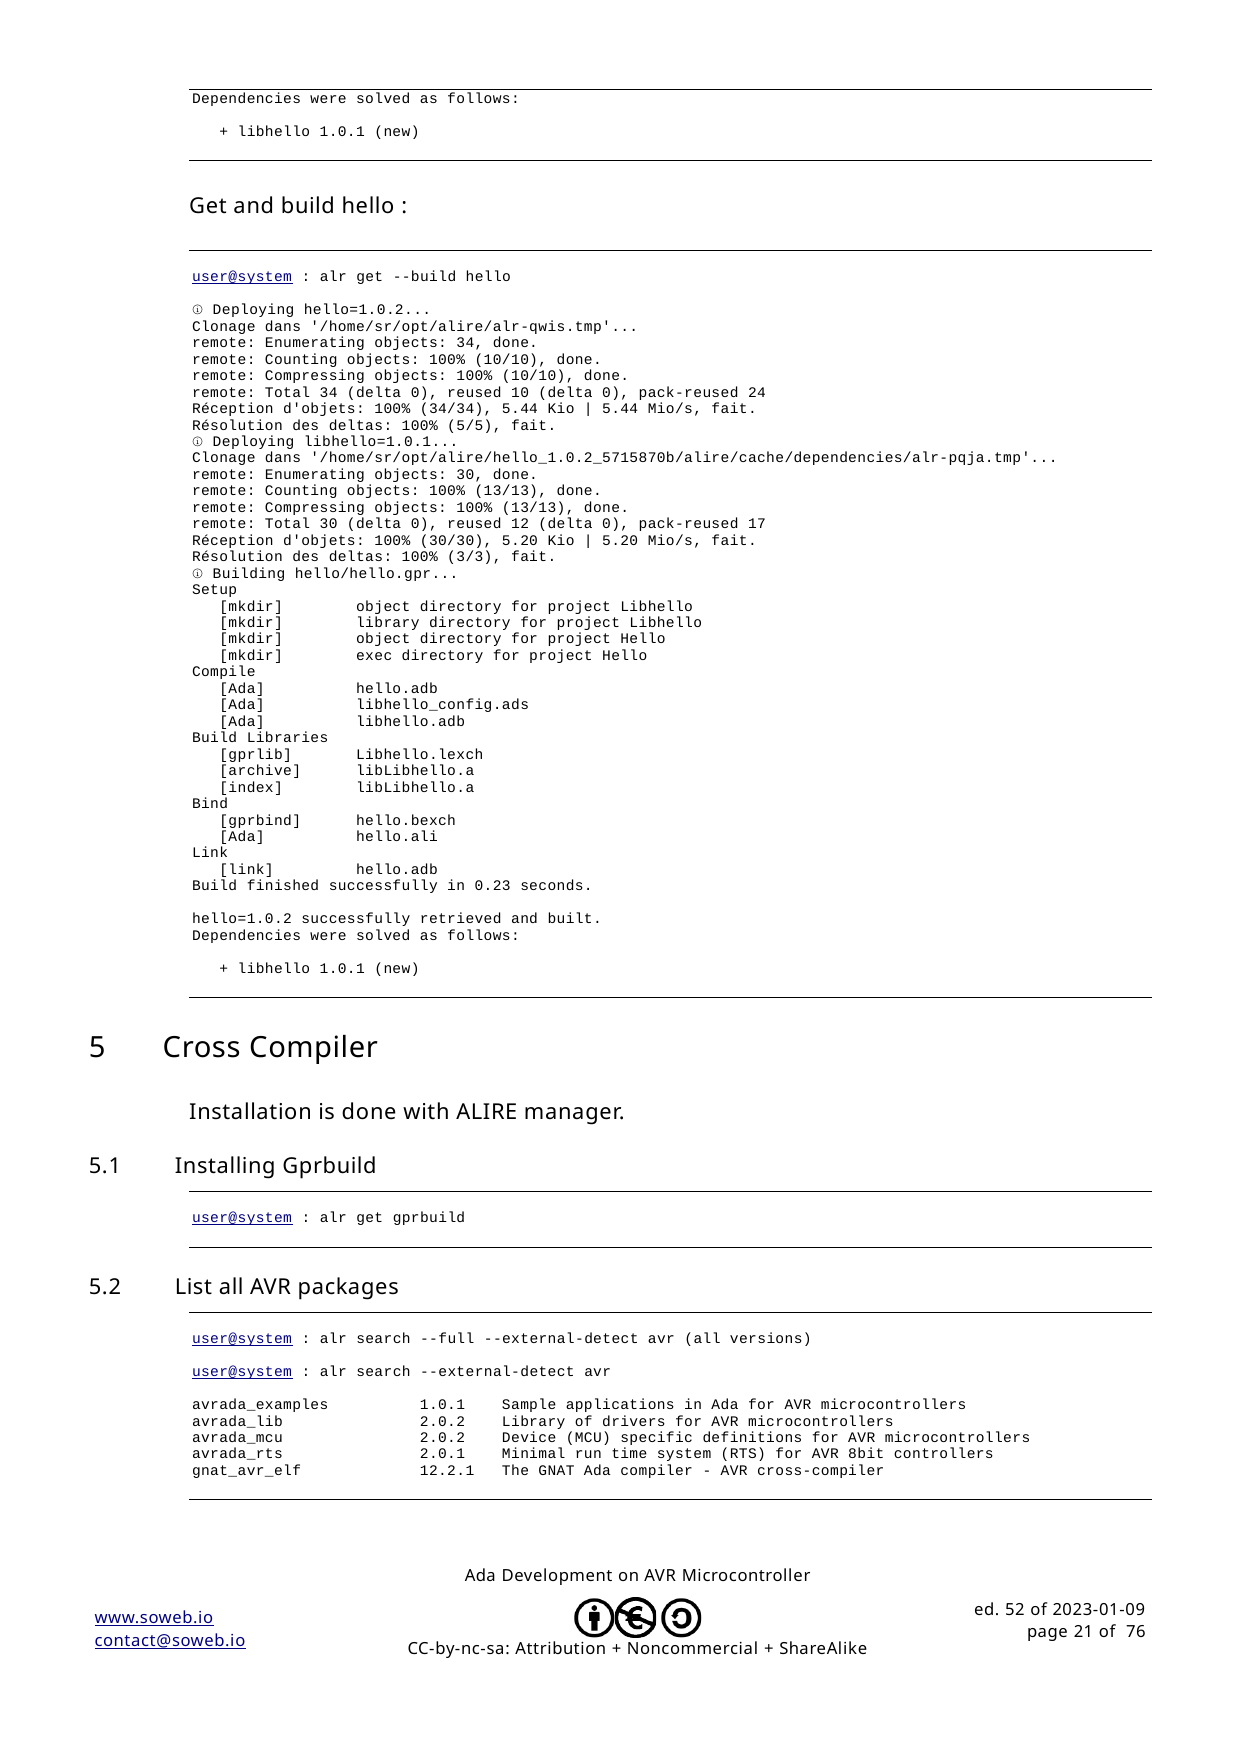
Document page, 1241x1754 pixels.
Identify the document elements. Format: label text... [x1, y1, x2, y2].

list remote: Total 34 (delta 0), reused 10 (delta 0), pack-reused 24 [189, 382, 1152, 398]
list Dependencies were solved as follows: [189, 925, 1152, 945]
picture [660, 1597, 702, 1638]
text Installation is done with ALIRE manager. [189, 1096, 1152, 1126]
text Get and build hello : [189, 190, 1152, 220]
list Résolution des deltas: 100% (5/5), fait. [189, 415, 1152, 431]
list Clonage dans '/home/sr/opt/alire/alr-qwis.tmp'... [189, 316, 1152, 333]
subtitle Installing Gprbuild [88, 1150, 1152, 1180]
list [mkdir] exec directory for project Hello [189, 645, 1152, 662]
list Setup [189, 579, 1152, 596]
list remote: Total 30 (delta 0), reused 12 (delta 0), pack-reused 17 [189, 514, 1152, 530]
list [gprbind] hello.bexch [189, 810, 1152, 826]
list Bind [189, 793, 1152, 810]
picture [573, 1597, 657, 1638]
list [Ada] hello.adb [189, 678, 1152, 695]
list remote: Compressing objects: 100% (13/13), done. [189, 497, 1152, 514]
list ⓘ Deploying libhello=1.0.1... [189, 431, 1152, 448]
list user@system : alr get gprbuild [189, 1192, 1152, 1247]
list + libhello 1.0.1 (new) [189, 958, 1152, 997]
list Dependencies were solved as follows: [189, 90, 1152, 108]
list user@system : alr search --full --external-detect avr (all versions) user@system : alr search --external-detect avr avrada_examples 1.0.1 Sample applications in Ada for AVR microcontrollers [189, 1313, 1152, 1411]
list Link [189, 843, 1152, 859]
list avrada_rts 2.0.1 Minimal run time system (RTS) for AVR 8bit controllers [189, 1444, 1152, 1460]
list remote: Compressing objects: 100% (10/10), done. [189, 366, 1152, 382]
list [index] libLibhello.a [189, 777, 1152, 793]
list gnat_avr_elf 12.2.1 The GNAT Ada compiler - AVR cross-compiler [189, 1460, 1152, 1499]
list [Ada] libhello.adb [189, 711, 1152, 728]
list Clonage dans '/home/sr/opt/alire/hello_1.0.2_5715870b/alire/cache/dependencies/alr-pqja.tmp'... [189, 448, 1152, 464]
list user@system : alr get --build hello ⓘ Deploying hello=1.0.2... [189, 251, 1152, 316]
list Compile [189, 662, 1152, 678]
list Résolution des deltas: 100% (3/3), fait. [189, 547, 1152, 563]
list remote: Enumerating objects: 30, done. [189, 464, 1152, 481]
list [mkdir] object directory for project Hello [189, 629, 1152, 645]
list Réception d'objets: 100% (30/30), 5.20 Kio | 5.20 Mio/s, fait. [189, 530, 1152, 547]
list Build Libraries [189, 728, 1152, 744]
list remote: Counting objects: 100% (13/13), done. [189, 481, 1152, 497]
list avrada_lib 2.0.2 Library of drivers for AVR microcontrollers [189, 1411, 1152, 1427]
list [archive] libLibhello.a [189, 761, 1152, 777]
list avrada_mcu 2.0.2 Device (MCU) specific definitions for AVR microcontrollers [189, 1427, 1152, 1444]
list Réception d'objets: 100% (34/34), 5.44 Kio | 5.44 Mio/s, fait. [189, 398, 1152, 415]
list + libhello 1.0.1 (new) [189, 121, 1152, 160]
list [Ada] libhello_config.ads [189, 695, 1152, 711]
subtitle Cross Compiler [88, 1027, 1152, 1066]
list [Ada] hello.ali [189, 826, 1152, 843]
list [mkdir] object directory for project Libhello [189, 596, 1152, 612]
list [link] hello.adb [189, 859, 1152, 876]
list [mkdir] library directory for project Libhello [189, 612, 1152, 629]
list ⓘ Building hello/hello.gpr... [189, 563, 1152, 579]
list [gprlib] Libhello.lexch [189, 744, 1152, 761]
subtitle List all AVR packages [88, 1271, 1152, 1301]
list hello=1.0.2 successfully retrieved and built. [189, 909, 1152, 925]
list Build finished successfully in 0.23 seconds. [189, 876, 1152, 895]
list remote: Enumerating objects: 34, done. [189, 333, 1152, 349]
list remote: Counting objects: 100% (10/10), done. [189, 349, 1152, 366]
